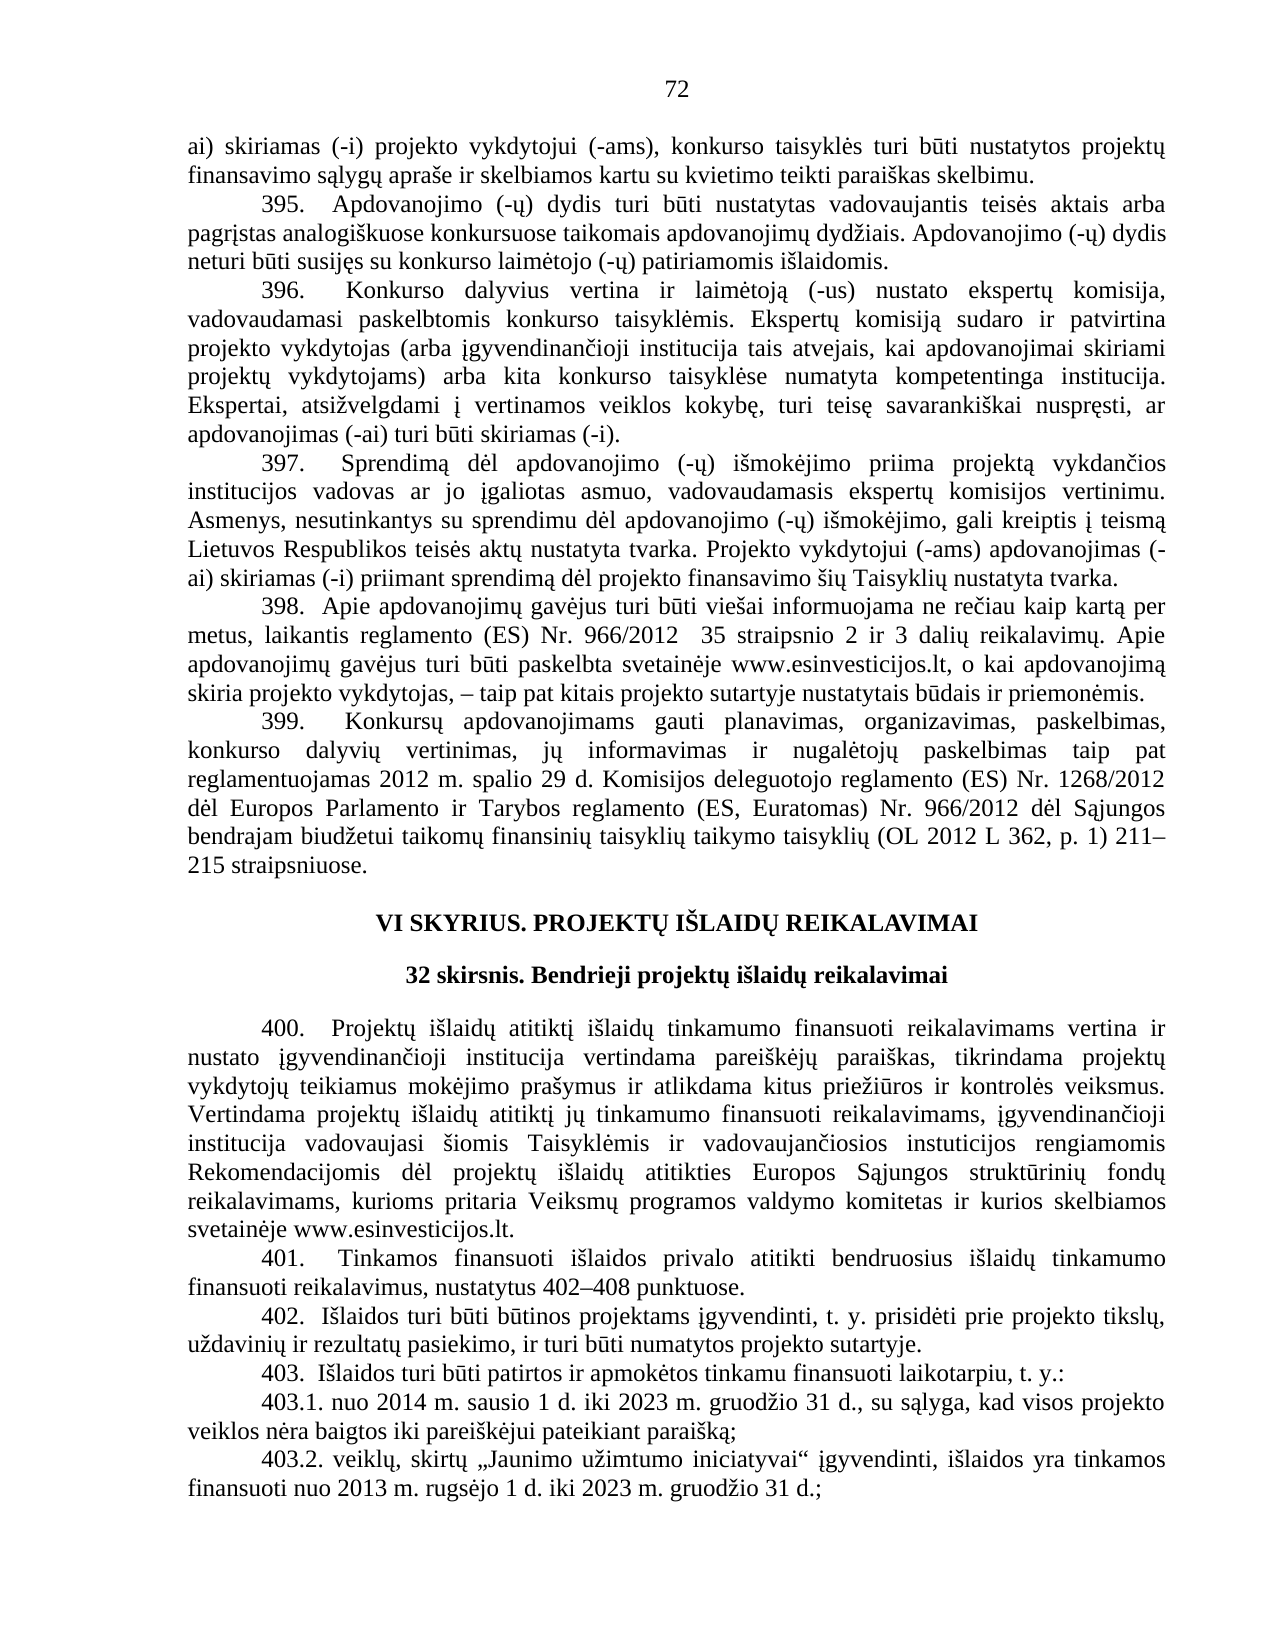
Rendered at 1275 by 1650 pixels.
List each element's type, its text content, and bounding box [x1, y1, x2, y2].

text 403.2. veiklų, skirtų „Jaunimo užimtumo iniciatyvai“ įgyvendinti, išlaidos yra tinkamos finansuoti nuo 2013 m. rugsėjo 1 d. iki 2023 m. gruodžio 31 d.; [187, 1444, 1167, 1502]
text 396. Konkurso dalyvius vertina ir laimėtoją (-us) nustato ekspertų komisija, vadovaudamasi paskelbtomis konkurso taisyklėmis. Ekspertų komisiją sudaro ir patvirtina projekto vykdytojas (arba įgyvendinančioji institucija tais atvejais, kai apdovanojimai skiriami projektų vykdytojams) arba kita konkurso taisyklėse numatyta kompetentinga institucija. Ekspertai, atsižvelgdami į vertinamos veiklos kokybę, turi teisę savarankiškai nuspręsti, ar apdovanojimas (-ai) turi būti skiriamas (-i). [187, 275, 1167, 448]
text ai) skiriamas (-i) projekto vykdytojui (-ams), konkurso taisyklės turi būti nustatytos projektų finansavimo sąlygų apraše ir skelbiamos kartu su kvietimo teikti paraiškas skelbimu. [187, 131, 1167, 189]
text 400. Projektų išlaidų atitiktį išlaidų tinkamumo finansuoti reikalavimams vertina ir nustato įgyvendinančioji institucija vertindama pareiškėjų paraiškas, tikrindama projektų vykdytojų teikiamus mokėjimo prašymus ir atlikdama kitus priežiūros ir kontrolės veiksmus. Vertindama projektų išlaidų atitiktį jų tinkamumo finansuoti reikalavimams, įgyvendinančioji institucija vadovaujasi šiomis Taisyklėmis ir vadovaujančiosios instuticijos rengiamomis Rekomendacijomis dėl projektų išlaidų atitikties Europos Sąjungos struktūrinių fondų reikalavimams, kurioms pritaria Veiksmų programos valdymo komitetas ir kurios skelbiamos svetainėje www.esinvesticijos.lt. [187, 1013, 1167, 1243]
text 402. Išlaidos turi būti būtinos projektams įgyvendinti, t. y. prisidėti prie projekto tikslų, uždavinių ir rezultatų pasiekimo, ir turi būti numatytos projekto sutartyje. [187, 1301, 1167, 1358]
text 403.1. nuo 2014 m. sausio 1 d. iki 2023 m. gruodžio 31 d., su sąlyga, kad visos projekto veiklos nėra baigtos iki pareiškėjui pateikiant paraišką; [187, 1387, 1167, 1444]
text 403. Išlaidos turi būti patirtos ir apmokėtos tinkamu finansuoti laikotarpiu, t. y.: [187, 1358, 1167, 1387]
text 395. Apdovanojimo (-ų) dydis turi būti nustatytas vadovaujantis teisės aktais arba pagrįstas analogiškuose konkursuose taikomais apdovanojimų dydžiais. Apdovanojimo (-ų) dydis neturi būti susijęs su konkurso laimėtojo (-ų) patiriamomis išlaidomis. [187, 189, 1167, 275]
text VI SKYRIUS. PROJEKTŲ IŠLAIDŲ REIKALAVIMAI [246, 908, 1107, 936]
text 401. Tinkamos finansuoti išlaidos privalo atitikti bendruosius išlaidų tinkamumo finansuoti reikalavimus, nustatytus 402–408 punktuose. [187, 1243, 1167, 1301]
text 397. Sprendimą dėl apdovanojimo (-ų) išmokėjimo priima projektą vykdančios institucijos vadovas ar jo įgaliotas asmuo, vadovaudamasis ekspertų komisijos vertinimu. Asmenys, nesutinkantys su sprendimu dėl apdovanojimo (-ų) išmokėjimo, gali kreiptis į teismą Lietuvos Respublikos teisės aktų nustatyta tvarka. Projekto vykdytojui (-ams) apdovanojimas (-ai) skiriamas (-i) priimant sprendimą dėl projekto finansavimo šių Taisyklių nustatyta tvarka. [187, 448, 1167, 591]
text 399. Konkursų apdovanojimams gauti planavimas, organizavimas, paskelbimas, konkurso dalyvių vertinimas, jų informavimas ir nugalėtojų paskelbimas taip pat reglamentuojamas 2012 m. spalio 29 d. Komisijos deleguotojo reglamento (ES) Nr. 1268/2012 dėl Europos Parlamento ir Tarybos reglamento (ES, Euratomas) Nr. 966/2012 dėl Sąjungos bendrajam biudžetui taikomų finansinių taisyklių taikymo taisyklių (OL 2012 L 362, p. 1) 211–215 straipsniuose. [187, 706, 1167, 879]
text 32 skirsnis. Bendrieji projektų išlaidų reikalavimai [246, 960, 1107, 989]
text 398. Apie apdovanojimų gavėjus turi būti viešai informuojama ne rečiau kaip kartą per metus, laikantis reglamento (ES) Nr. 966/2012 35 straipsnio 2 ir 3 dalių reikalavimų. Apie apdovanojimų gavėjus turi būti paskelbta svetainėje www.esinvesticijos.lt, o kai apdovanojimą skiria projekto vykdytojas, – taip pat kitais projekto sutartyje nustatytais būdais ir priemonėmis. [187, 591, 1167, 706]
